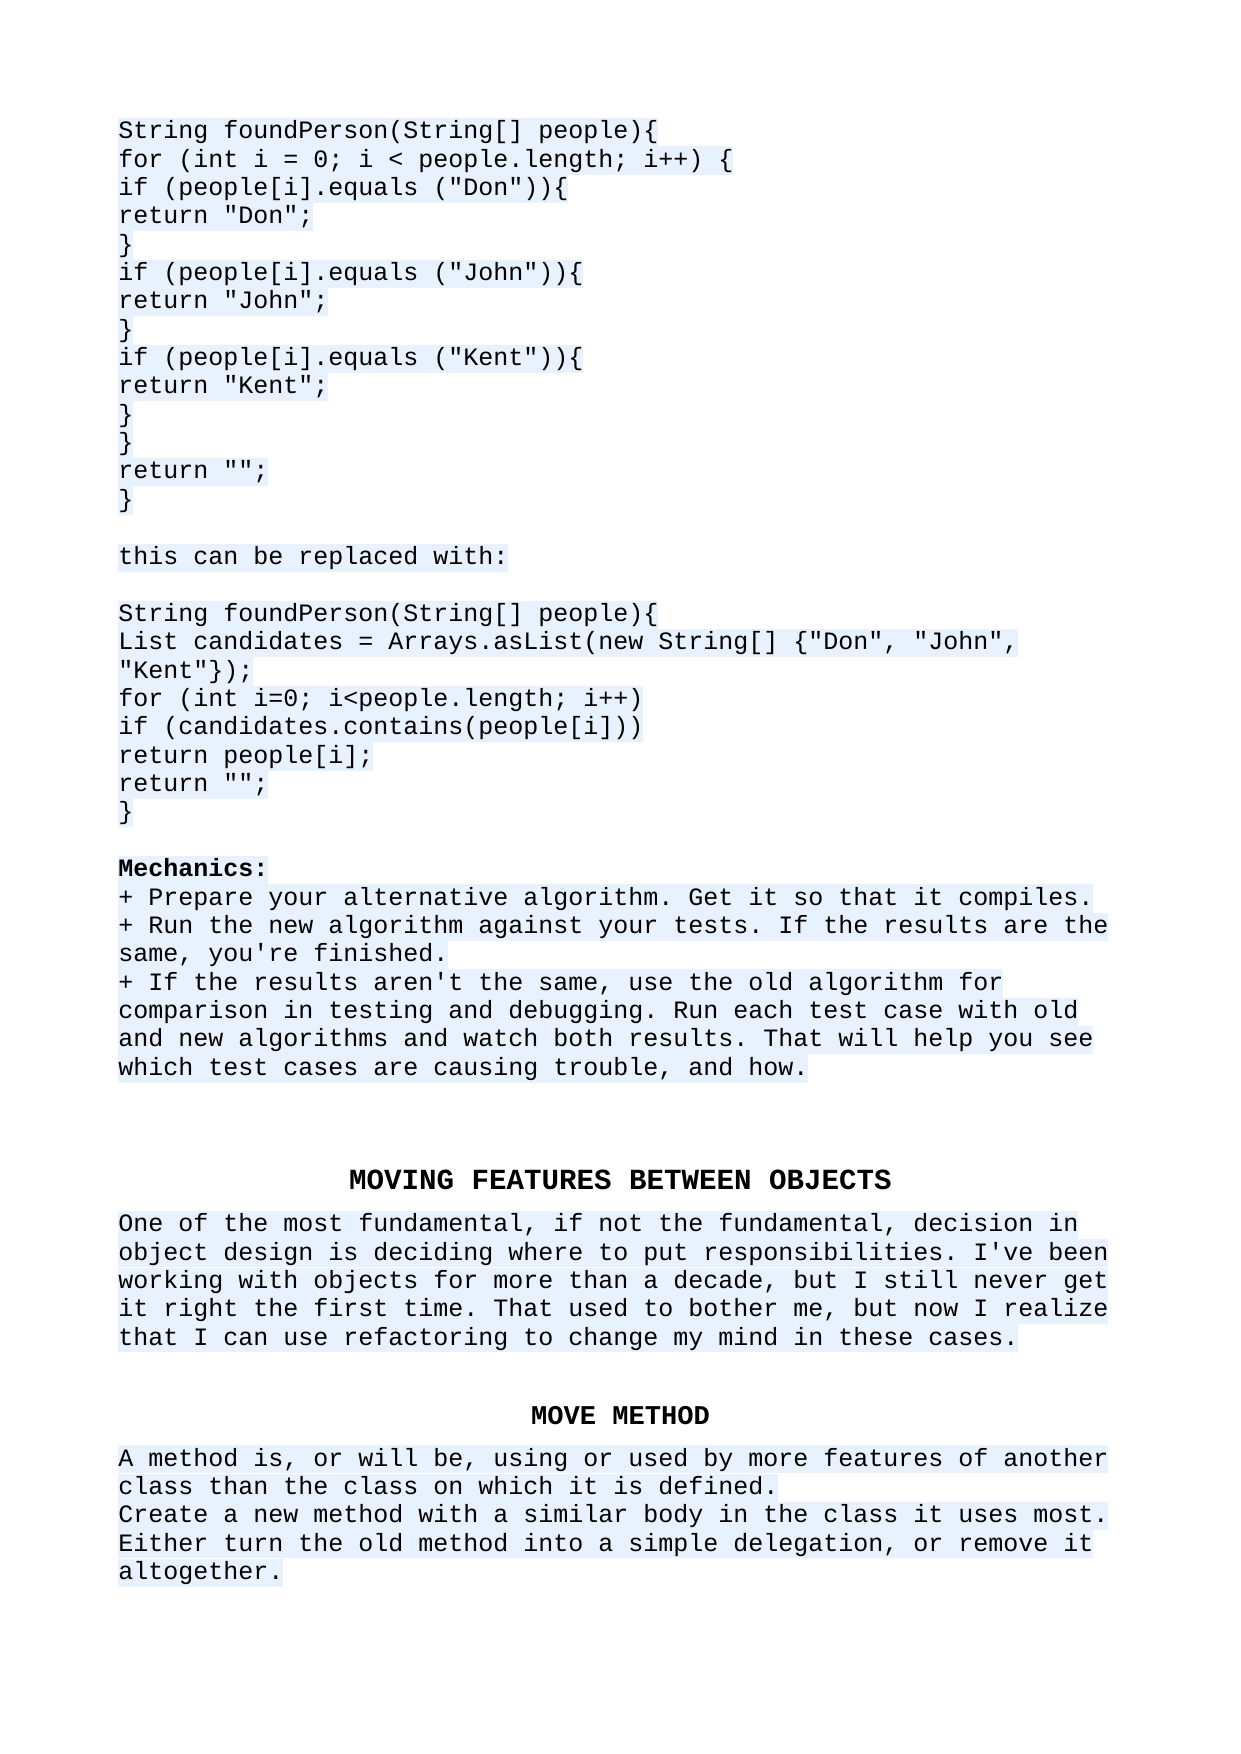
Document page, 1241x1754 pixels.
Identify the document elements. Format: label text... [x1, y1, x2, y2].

text if (people[i].equals ("Kent")){ [118, 345, 1122, 373]
text for (int i = 0; i < people.length; i++) { [118, 146, 1122, 175]
text if (people[i].equals ("John")){ [118, 260, 1122, 288]
text this can be replaced with: [118, 543, 1122, 572]
text return ""; [118, 771, 1122, 799]
text Mechanics: [118, 856, 1122, 884]
text } [118, 799, 1122, 827]
text } [118, 430, 1122, 458]
subtitle MOVE METHOD [118, 1402, 1122, 1433]
text for (int i=0; i<people.length; i++) [118, 686, 1122, 714]
text return ""; [118, 458, 1122, 486]
text return "Don"; [118, 203, 1122, 231]
text } [118, 316, 1122, 345]
text return "John"; [118, 288, 1122, 316]
text it right the first time. That used to bother me, but now I realize that I can use refactoring to change my mind in these cases. [118, 1296, 1122, 1352]
text if (people[i].equals ("Don")){ [118, 175, 1122, 203]
text "Kent"}); [118, 657, 1122, 686]
text } [118, 486, 1122, 515]
text return "Kent"; [118, 373, 1122, 401]
text + Run the new algorithm against your tests. If the results are the same, you're finished. [118, 913, 1122, 969]
text A method is, or will be, using or used by more features of another class than the class on which it is defined. [118, 1445, 1122, 1502]
text One of the most fundamental, if not the fundamental, decision in object design is deciding where to put responsibilities. I've been working with objects for more than a decade, but I still never get [118, 1211, 1122, 1296]
text return people[i]; [118, 742, 1122, 771]
text String foundPerson(String[] people){ [118, 601, 1122, 629]
text Create a new method with a similar body in the class it uses most. Either turn the old method into a simple delegation, or remove it altogether. [118, 1502, 1122, 1587]
text String foundPerson(String[] people){ [118, 118, 1122, 146]
text + Prepare your alternative algorithm. Get it so that it compiles. [118, 884, 1122, 913]
text List candidates = Arrays.asList(new String[] {"Don", "John", [118, 629, 1122, 657]
text } [118, 231, 1122, 260]
text + If the results aren't the same, use the old algorithm for comparison in testing and debugging. Run each test case with old and new algorithms and watch both results. That will help you see which test cases are causing trouble, and how. [118, 969, 1122, 1083]
text } [118, 401, 1122, 430]
text if (candidates.contains(people[i])) [118, 714, 1122, 742]
subtitle MOVING FEATURES BETWEEN OBJECTS [118, 1165, 1122, 1198]
